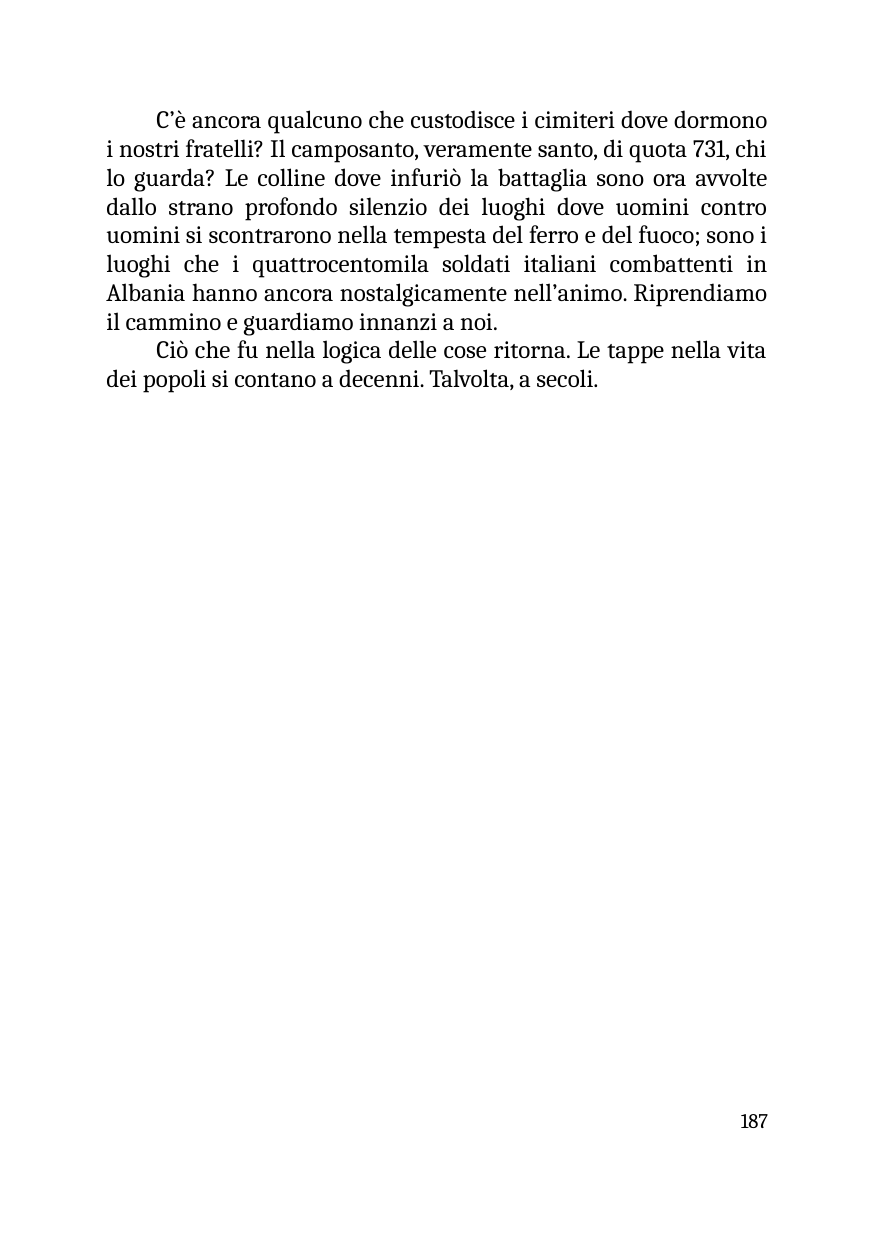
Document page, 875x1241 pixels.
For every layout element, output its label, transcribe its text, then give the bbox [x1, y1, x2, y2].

text Ciò che fu nella logica delle cose ritorna. Le tappe nella vita dei popoli si contano a decenni. Talvolta, a secoli. [106, 336, 768, 394]
text C’è ancora qualcuno che custodisce i cimiteri dove dormono i nostri fratelli? Il camposanto, veramente santo, di quota 731, chi lo guarda? Le colline dove infuriò la battaglia sono ora avvolte dallo strano profondo silenzio dei luoghi dove uomini contro uomini si scontrarono nella tempesta del ferro e del fuoco; sono i luoghi che i quattrocentomila soldati italiani combattenti in Albania hanno ancora nostalgicamente nell’animo. Riprendiamo il cammino e guardiamo innanzi a noi. [106, 106, 768, 336]
